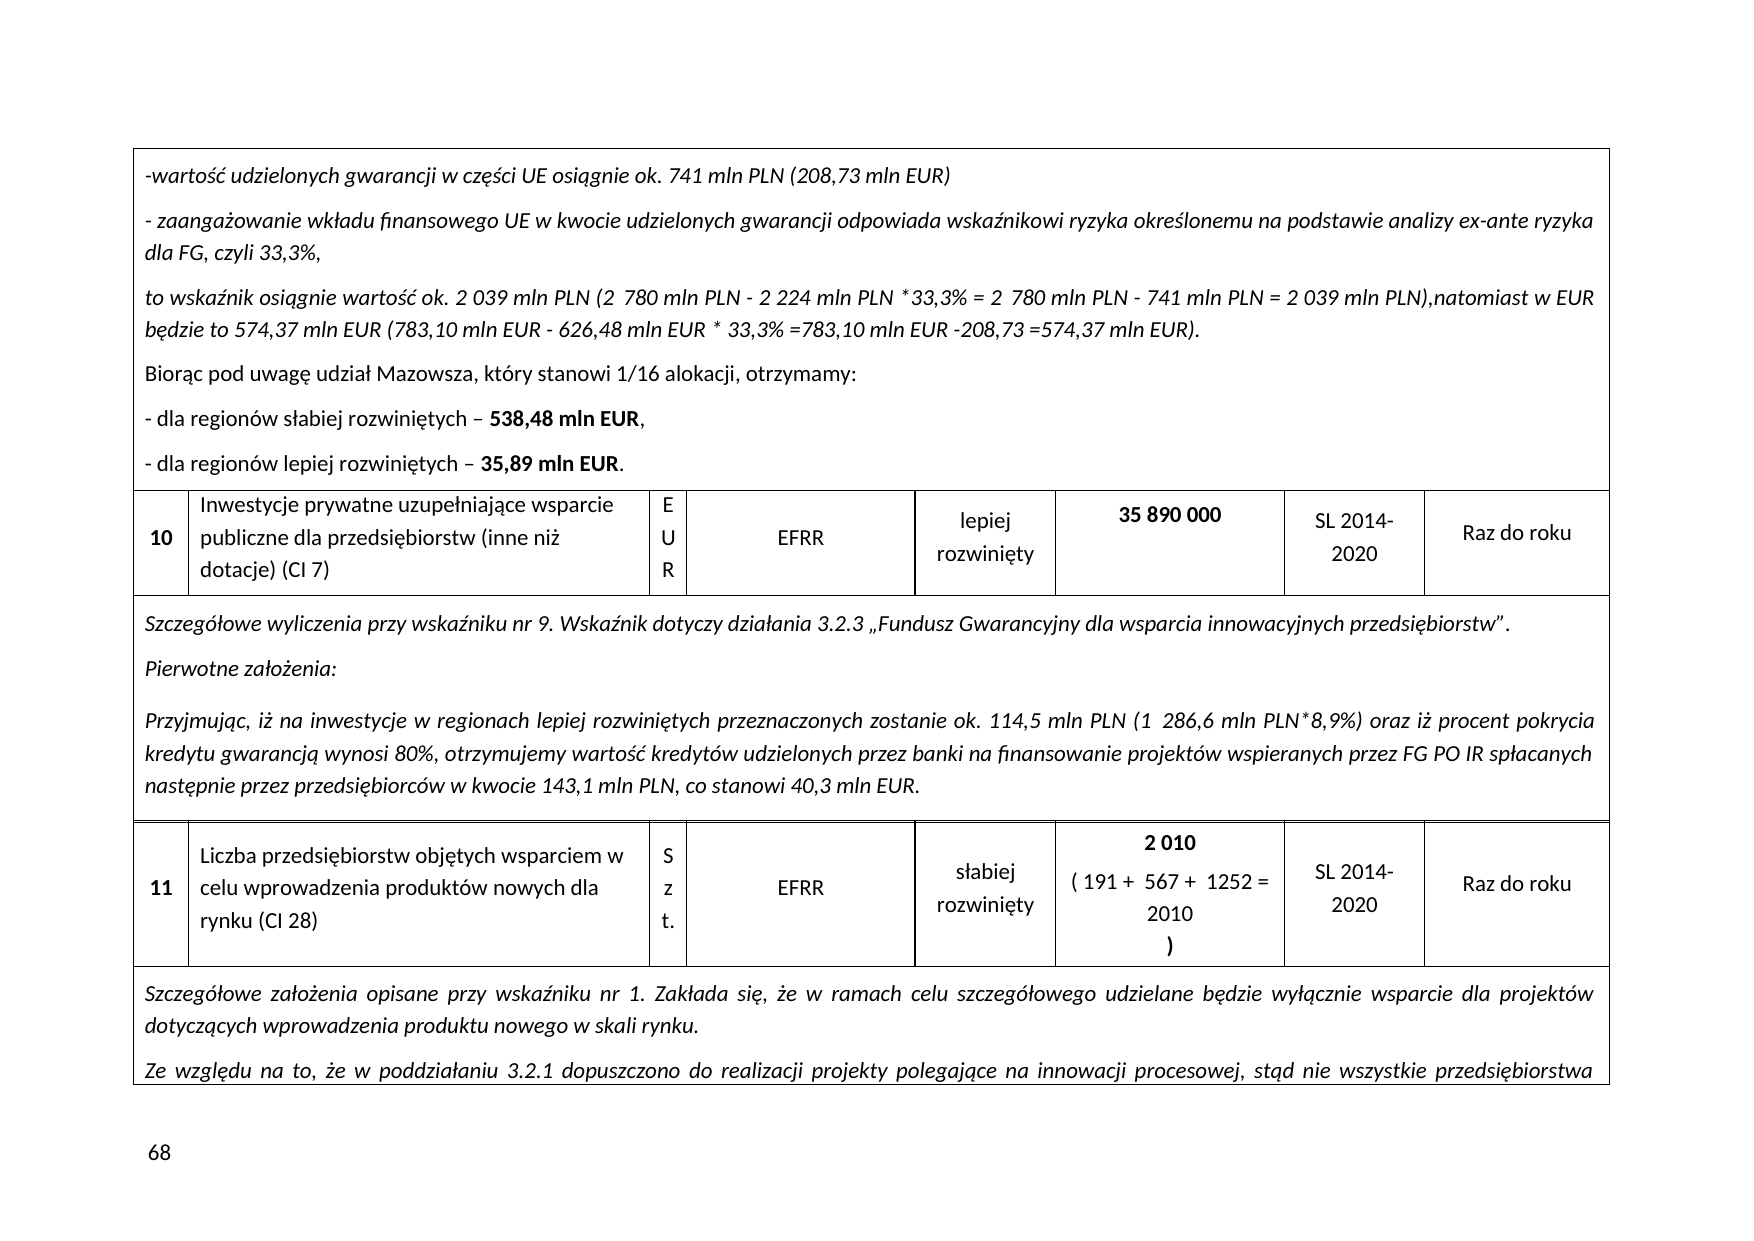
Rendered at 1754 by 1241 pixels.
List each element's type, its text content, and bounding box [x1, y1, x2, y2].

table_cell EFRR [687, 823, 914, 966]
table_cell Inwestycje prywatne uzupełniające wsparcie publiczne dla przedsiębiorstw (inne niż dotacje) (CI 7) [189, 491, 649, 595]
table_cell lepiej rozwinięty [916, 491, 1055, 595]
table_cell słabiej rozwinięty [916, 823, 1055, 966]
table_cell 11 [134, 823, 188, 966]
table_cell Raz do roku [1425, 823, 1609, 966]
table_cell SL 2014-2020 [1285, 823, 1424, 966]
table_cell 35 890 000 [1056, 491, 1284, 595]
table_cell EUR [650, 491, 686, 595]
table_cell Szczegółowe wyliczenia przy wskaźniku nr 9. Wskaźnik dotyczy działania 3.2.3 „Fundusz Gwarancyjny dla wsparcia innowacyjnych przedsiębiorstw”. Pierwotne założenia: Przyjmując, iż na inwestycje w regionach lepiej rozwiniętych przeznaczonych zostanie ok. 114,5 mln PLN (1 286,6 mln PLN*8,9%) oraz iż procent pokrycia kredytu gwarancją wynosi 80%, otrzymujemy wartość kredytów udzielonych przez banki na finansowanie projektów wspieranych przez FG PO IR spłacanych następnie przez przedsiębiorców w kwocie 143,1 mln PLN, co stanowi 40,3 mln EUR. [134, 596, 1609, 820]
table_cell 10 [134, 491, 188, 595]
table_cell SL 2014-2020 [1285, 491, 1424, 595]
table_cell -wartość udzielonych gwarancji w części UE osiągnie ok. 741 mln PLN (208,73 mln EUR) - zaangażowanie wkładu finansowego UE w kwocie udzielonych gwarancji odpowiada wskaźnikowi ryzyka określonemu na podstawie analizy ex-ante ryzyka dla FG, czyli 33,3%, to wskaźnik osiągnie wartość ok. 2 039 mln PLN (2 780 mln PLN - 2 224 mln PLN *33,3% = 2 780 mln PLN - 741 mln PLN = 2 039 mln PLN),natomiast w EUR będzie to 574,37 mln EUR (783,10 mln EUR - 626,48 mln EUR * 33,3% =783,10 mln EUR -208,73 =574,37 mln EUR). Biorąc pod uwagę udział Mazowsza, który stanowi 1/16 alokacji, otrzymamy: - dla regionów słabiej rozwiniętych – 538,48 mln EUR, - dla regionów lepiej rozwiniętych – 35,89 mln EUR. [134, 149, 1609, 489]
table_cell Szczegółowe założenia opisane przy wskaźniku nr 1. Zakłada się, że w ramach celu szczegółowego udzielane będzie wyłącznie wsparcie dla projektów dotyczących wprowadzenia produktu nowego w skali rynku. Ze względu na to, że w poddziałaniu 3.2.1 dopuszczono do realizacji projekty polegające na innowacji procesowej, stąd nie wszystkie przedsiębiorstwa [134, 967, 1609, 1084]
table_cell Liczba przedsiębiorstw objętych wsparciem w celu wprowadzenia produktów nowych dla rynku (CI 28) [189, 823, 649, 966]
table_cell EFRR [687, 491, 914, 595]
table_cell 2 010 ( 191 + 567 + 1252 = 2010 ) [1056, 823, 1284, 966]
table_cell Raz do roku [1425, 491, 1609, 595]
table_cell Szt. [650, 823, 686, 966]
